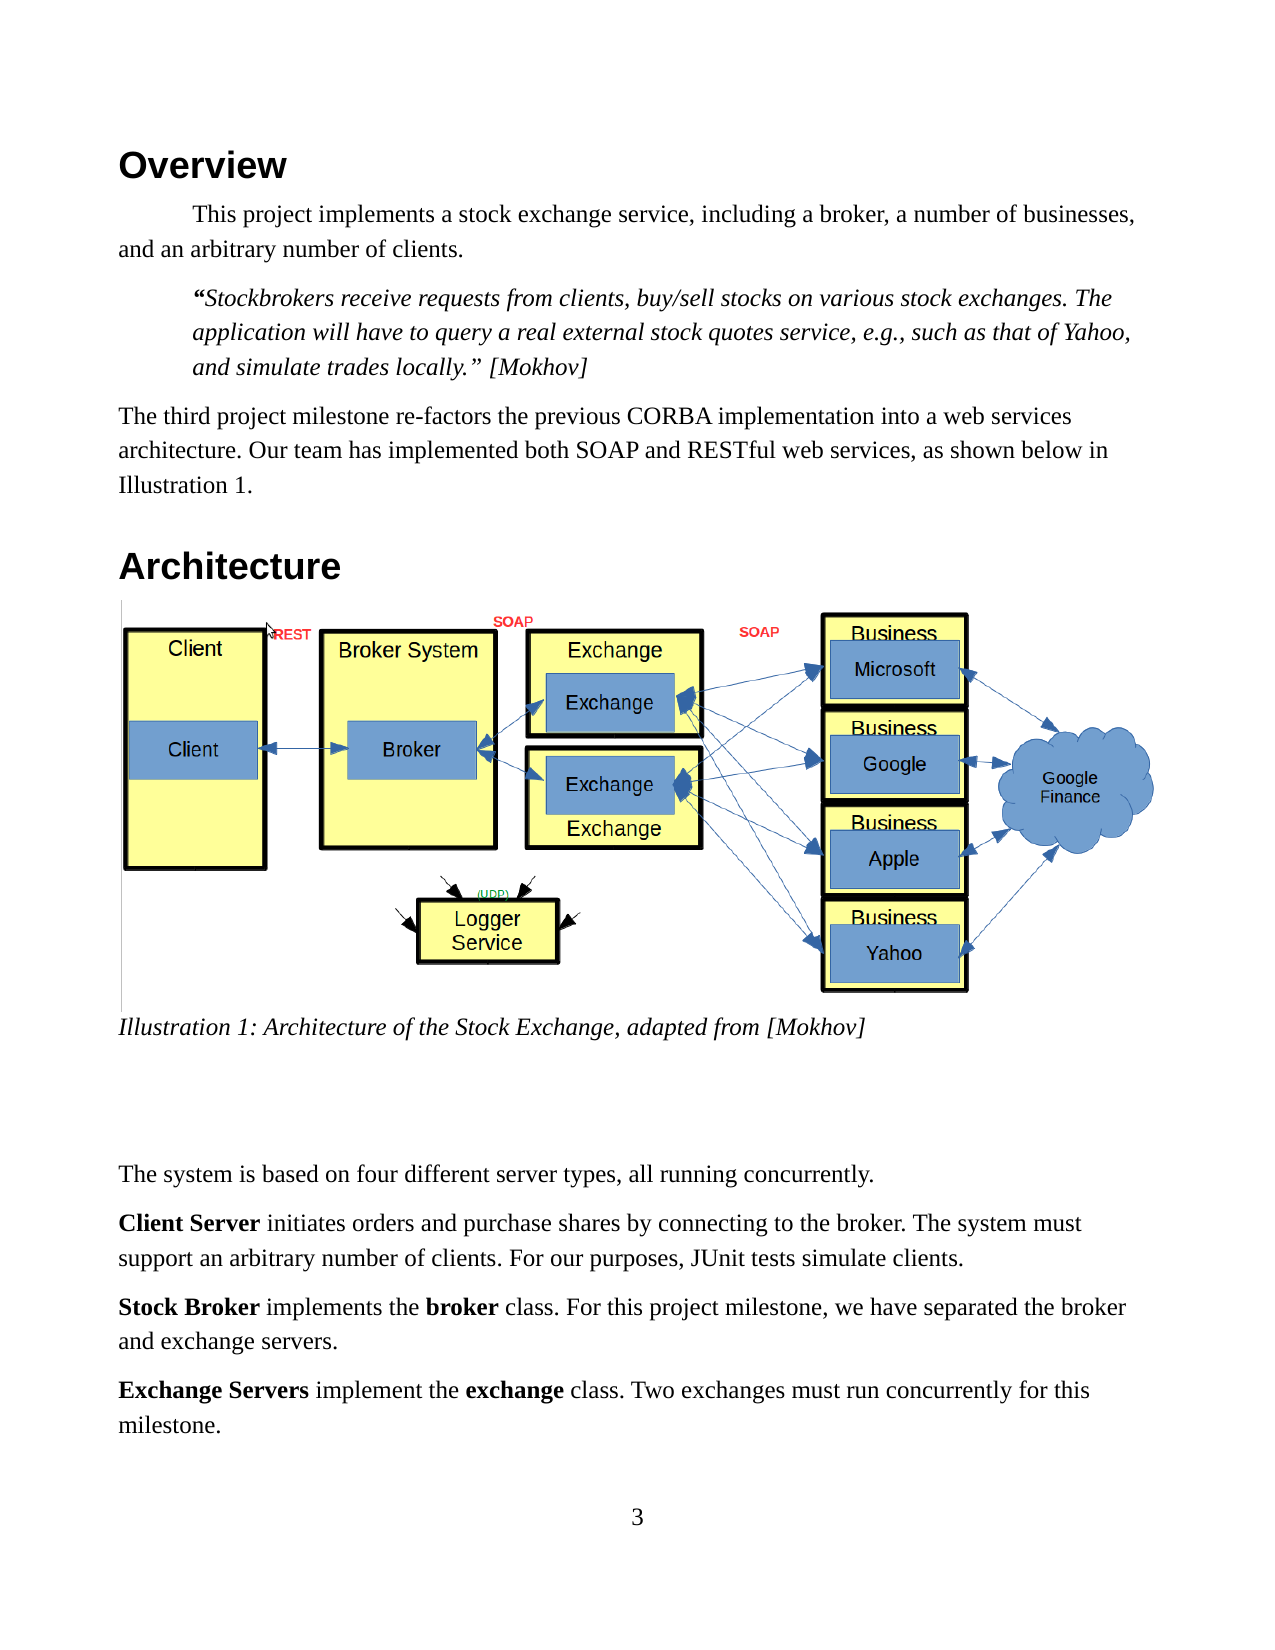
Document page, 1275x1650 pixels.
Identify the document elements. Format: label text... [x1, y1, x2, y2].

subtitle Architecture [118, 544, 1157, 587]
subtitle Overview [118, 143, 1157, 187]
text The system is based on four different server types, all running concurrently. [118, 1159, 1157, 1188]
picture [118, 600, 1157, 1012]
text “Stockbrokers receive requests from clients, buy/sell stocks on various stock exchanges. The application will have to query a real external stock quotes service, e.g., such as that of Yahoo, and simulate trades locally.” [Mokhov] [192, 283, 1157, 381]
text Exchange Servers implement the exchange class. Two exchanges must run concurrently for this milestone. [118, 1375, 1157, 1439]
text Client Server initiates orders and purchase shares by connecting to the broker. The system must support an arbitrary number of clients. For our purposes, JUnit tests simulate clients. [118, 1208, 1157, 1272]
text Illustration 1: Architecture of the Stock Exchange, adapted from [Mokhov] [118, 1012, 1157, 1041]
text Stock Broker implements the broker class. For this project milestone, we have separated the broker and exchange servers. [118, 1292, 1157, 1355]
text This project implements a stock exchange service, including a broker, a number of businesses, and an arbitrary number of clients. [118, 199, 1157, 262]
text The third project milestone re-factors the previous CORBA implementation into a web services architecture. Our team has implemented both SOAP and RESTful web services, as shown below in Illustration 1. [118, 401, 1157, 498]
